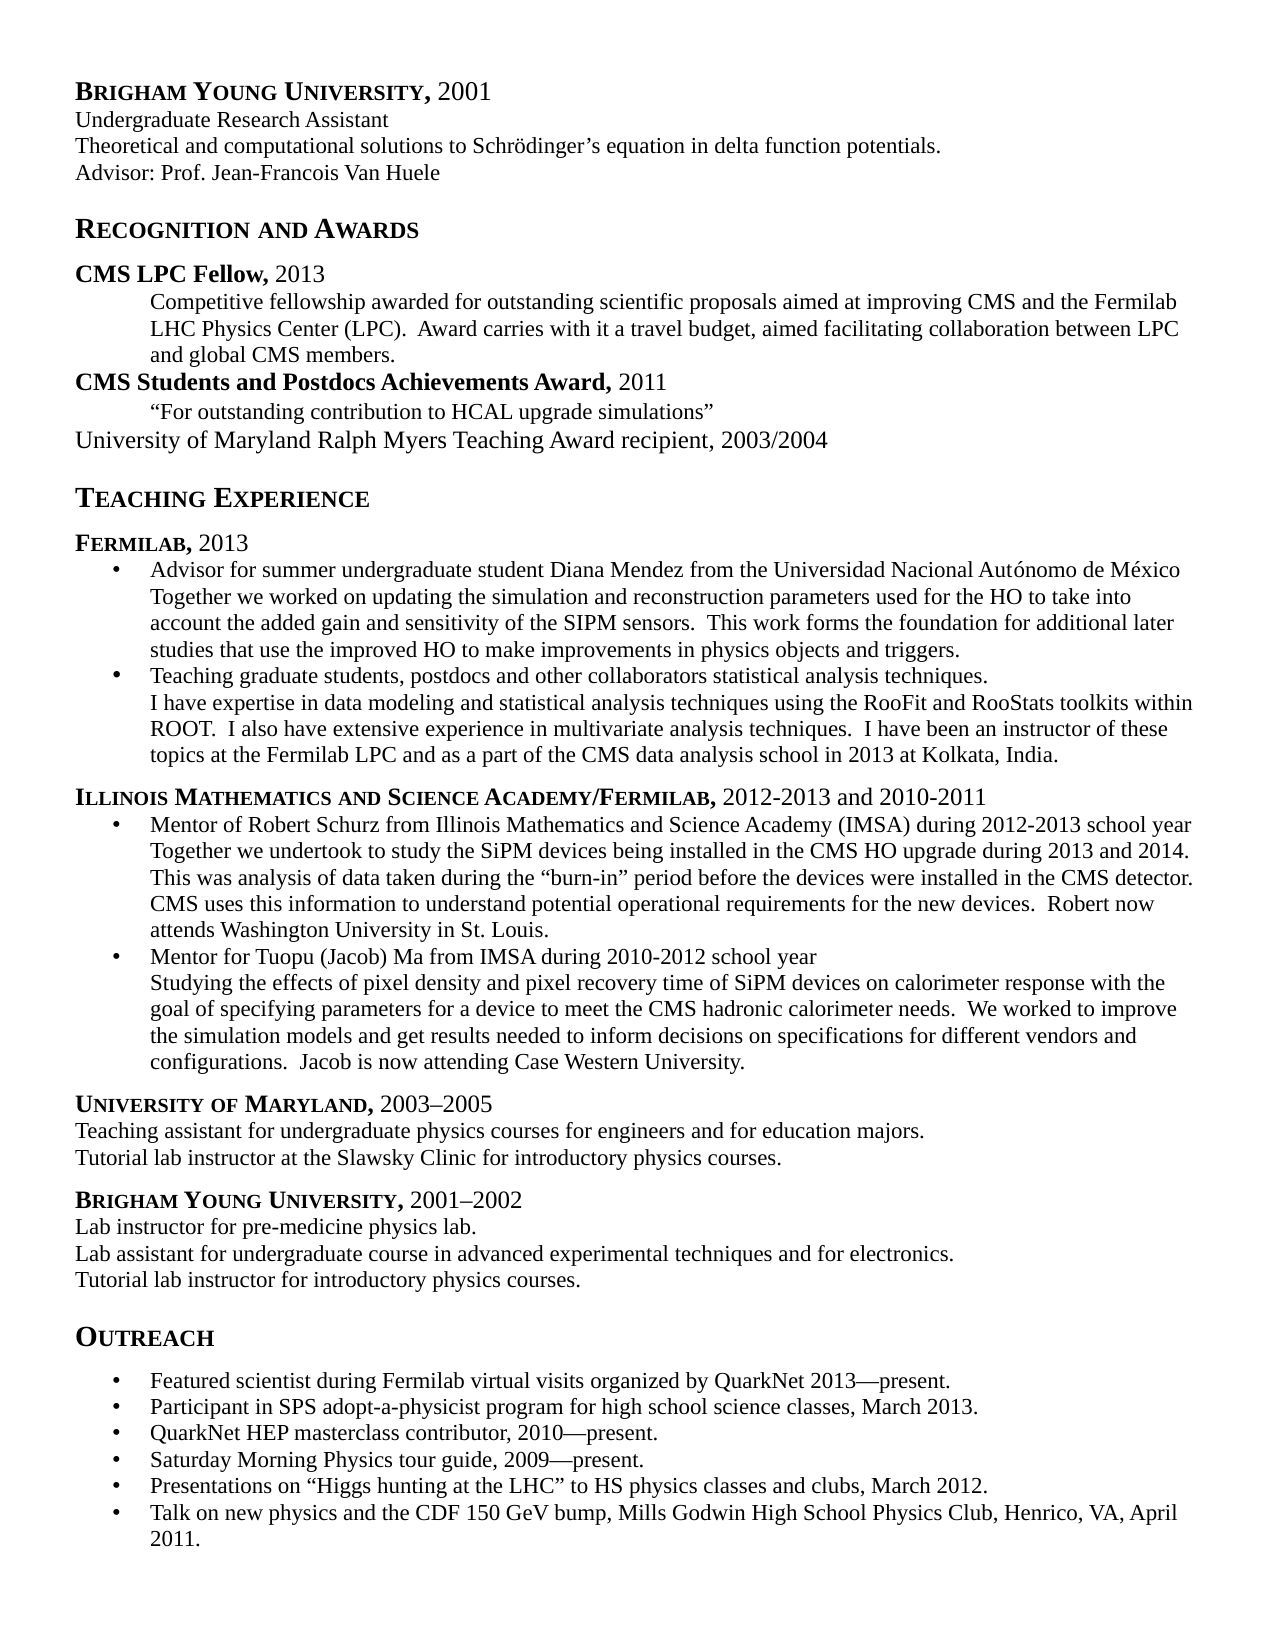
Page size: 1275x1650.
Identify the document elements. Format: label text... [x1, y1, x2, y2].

text University of Maryland, 2003–2005 [75, 1089, 1200, 1118]
list QuarkNet HEP masterclass contributor, 2010—present. [112, 1419, 1200, 1446]
text Theoretical and computational solutions to Schrödinger’s equation in delta function potentials. [75, 132, 1200, 159]
list Participant in SPS adopt-a-physicist program for high school science classes, March 2013. [112, 1393, 1200, 1419]
list Studying the effects of pixel density and pixel recovery time of SiPM devices on calorimeter response with the goal of specifying parameters for a device to meet the CMS hadronic calorimeter needs. We worked to improve the simulation models and get results needed to inform decisions on specifications for different vendors and configurations. Jacob is now attending Case Western University. [112, 969, 1200, 1074]
list Talk on new physics and the CDF 150 GeV bump, Mills Godwin High School Physics Club, Henrico, VA, April 2011. [112, 1498, 1200, 1551]
text Lab assistant for undergraduate course in advanced experimental techniques and for electronics. [75, 1240, 1200, 1266]
text Outreach [75, 1319, 1200, 1352]
text Lab instructor for pre-medicine physics lab. [75, 1213, 1200, 1240]
text Illinois Mathematics and Science Academy/Fermilab, 2012-2013 and 2010-2011 [75, 782, 1200, 811]
text Recognition and Awards [75, 212, 1200, 245]
text CMS Students and Postdocs Achievements Award, 2011 [75, 367, 1200, 396]
text “For outstanding contribution to HCAL upgrade simulations” [75, 396, 1200, 425]
list Presentations on “Higgs hunting at the LHC” to HS physics classes and clubs, March 2012. [112, 1472, 1200, 1498]
text Advisor: Prof. Jean-Francois Van Huele [75, 159, 1200, 185]
list Together we worked on updating the simulation and reconstruction parameters used for the HO to take into account the added gain and sensitivity of the SIPM sensors. This work forms the foundation for additional later studies that use the improved HO to make improvements in physics objects and triggers. [112, 583, 1200, 662]
list Saturday Morning Physics tour guide, 2009—present. [112, 1446, 1200, 1472]
list Advisor for summer undergraduate student Diana Mendez from the Universidad Nacional Autónomo de México [112, 557, 1200, 583]
text Fermilab, 2013 [75, 528, 1200, 557]
list Teaching graduate students, postdocs and other collaborators statistical analysis techniques. [112, 662, 1200, 689]
list Competitive fellowship awarded for outstanding scientific proposals aimed at improving CMS and the Fermilab LHC Physics Center (LPC). Award carries with it a travel budget, aimed facilitating collaboration between LPC and global CMS members. [112, 288, 1200, 367]
list Featured scientist during Fermilab virtual visits organized by QuarkNet 2013—present. [112, 1367, 1200, 1393]
list Together we undertook to study the SiPM devices being installed in the CMS HO upgrade during 2013 and 2014. This was analysis of data taken during the “burn-in” period before the devices were installed in the CMS detector. CMS uses this information to understand potential operational requirements for the new devices. Robert now attends Washington University in St. Louis. [112, 837, 1200, 943]
text University of Maryland Ralph Myers Teaching Award recipient, 2003/2004 [75, 425, 1200, 453]
list Mentor of Robert Schurz from Illinois Mathematics and Science Academy (IMSA) during 2012-2013 school year [112, 811, 1200, 837]
list I have expertise in data modeling and statistical analysis techniques using the RooFit and RooStats toolkits within ROOT. I also have extensive experience in multivariate analysis techniques. I have been an instructor of these topics at the Fermilab LPC and as a part of the CMS data analysis school in 2013 at Kolkata, India. [112, 689, 1200, 768]
text Undergraduate Research Assistant [75, 106, 1200, 132]
text Teaching Experience [75, 480, 1200, 513]
list Mentor for Tuopu (Jacob) Ma from IMSA during 2010-2012 school year [112, 943, 1200, 969]
text Brigham Young University, 2001–2002 [75, 1185, 1200, 1213]
text CMS LPC Fellow, 2013 [75, 259, 1200, 288]
text Tutorial lab instructor for introductory physics courses. [75, 1266, 1200, 1292]
text Tutorial lab instructor at the Slawsky Clinic for introductory physics courses. [75, 1144, 1200, 1170]
text Brigham Young University, 2001 [75, 75, 1200, 106]
text Teaching assistant for undergraduate physics courses for engineers and for education majors. [75, 1118, 1200, 1144]
